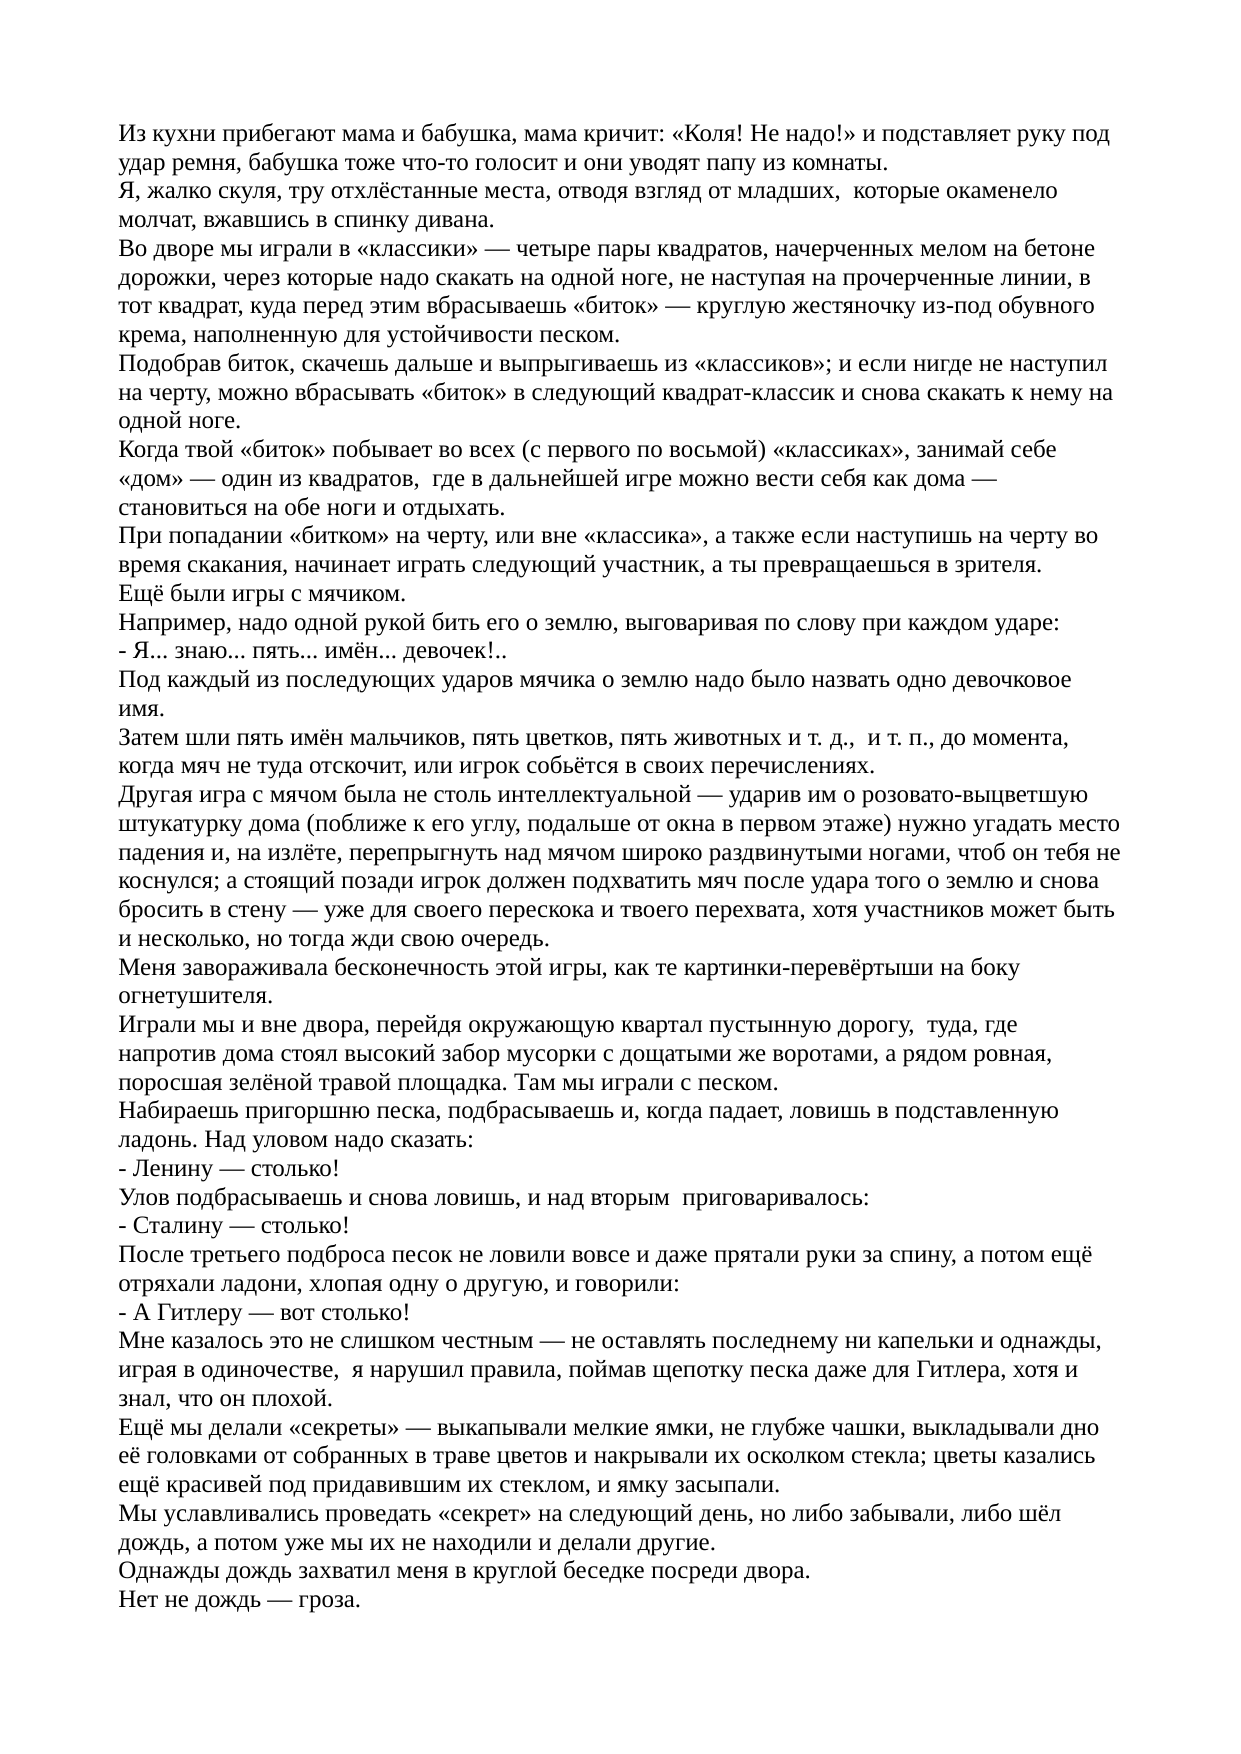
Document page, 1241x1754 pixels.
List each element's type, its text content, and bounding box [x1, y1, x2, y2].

text Когда твой «биток» побывает во всех (с первого по восьмой) «классиках», занимай себе «дом» — один из квадратов, где в дальнейшей игре можно вести себя как дома — становиться на обе ноги и отдыхать. [118, 434, 1122, 521]
text Например, надо одной рукой бить его о землю, выговаривая по слову при каждом ударе: [118, 607, 1122, 636]
text Ещё были игры с мячиком. [118, 578, 1122, 607]
text Играли мы и вне двора, перейдя окружающую квартал пустынную дорогу, туда, где напротив дома стоял высокий забор мусорки с дощатыми же воротами, а рядом ровная, поросшая зелёной травой площадка. Там мы играли с песком. [118, 1009, 1122, 1096]
text - Сталину — столько! [118, 1211, 1122, 1239]
text - Ленину — столько! [118, 1153, 1122, 1182]
text Во дворе мы играли в «классики» — четыре пары квадратов, начерченных мелом на бетоне дорожки, через которые надо скакать на одной ноге, не наступая на прочерченные линии, в тот квадрат, куда перед этим вбрасываешь «биток» — круглую жестяночку из-под обувного крема, наполненную для устойчивости песком. [118, 233, 1122, 348]
text Из кухни прибегают мама и бабушка, мама кричит: «Коля! Не надо!» и подставляет руку под удар ремня, бабушка тоже что-то голосит и они уводят папу из комнаты. [118, 118, 1122, 176]
text При попадании «битком» на черту, или вне «классика», а также если наступишь на черту во время скакания, начинает играть следующий участник, а ты превращаешься в зрителя. [118, 521, 1122, 578]
text Мы уславливались проведать «секрет» на следующий день, но либо забывали, либо шёл дождь, а потом уже мы их не находили и делали другие. [118, 1498, 1122, 1556]
text Я, жалко скуля, тру отхлёстанные места, отводя взгляд от младших, которые окаменело молчат, вжавшись в спинку дивана. [118, 176, 1122, 233]
text После третьего подброса песок не ловили вовсе и даже прятали руки за спину, а потом ещё отряхали ладони, хлопая одну о другую, и говорили: [118, 1239, 1122, 1297]
text Под каждый из последующих ударов мячика о землю надо было назвать одно девочковое имя. [118, 664, 1122, 722]
text Нет не дождь — гроза. [118, 1584, 1122, 1613]
text Однажды дождь захватил меня в круглой беседке посреди двора. [118, 1556, 1122, 1584]
text Подобрав биток, скачешь дальше и выпрыгиваешь из «классиков»; и если нигде не наступил на черту, можно вбрасывать «биток» в следующий квадрат-классик и снова скакать к нему на одной ноге. [118, 348, 1122, 434]
text - А Гитлеру — вот столько! [118, 1297, 1122, 1326]
text Улов подбрасываешь и снова ловишь, и над вторым приговаривалось: [118, 1182, 1122, 1211]
text - Я... знаю... пять... имён... девочек!.. [118, 636, 1122, 664]
text Другая игра с мячом была не столь интеллектуальной — ударив им о розовато-выцветшую штукатурку дома (поближе к его углу, подальше от окна в первом этаже) нужно угадать место падения и, на излёте, перепрыгнуть над мячом широко раздвинутыми ногами, чтоб он тебя не коснулся; а стоящий позади игрок должен подхватить мяч после удара того о землю и снова бросить в стену — уже для своего перескока и твоего перехвата, хотя участников может быть и несколько, но тогда жди свою очередь. [118, 779, 1122, 952]
text Мне казалось это не слишком честным — не оставлять последнему ни капельки и однажды, играя в одиночестве, я нарушил правила, поймав щепотку песка даже для Гитлера, хотя и знал, что он плохой. [118, 1326, 1122, 1412]
text Ещё мы делали «секреты» — выкапывали мелкие ямки, не глубже чашки, выкладывали дно её головками от собранных в траве цветов и накрывали их осколком стекла; цветы казались ещё красивей под придавившим их стеклом, и ямку засыпали. [118, 1412, 1122, 1498]
text Меня завораживала бесконечность этой игры, как те картинки-перевёртыши на боку огнетушителя. [118, 952, 1122, 1009]
text Набираешь пригоршню песка, подбрасываешь и, когда падает, ловишь в подставленную ладонь. Над уловом надо сказать: [118, 1096, 1122, 1153]
text Затем шли пять имён мальчиков, пять цветков, пять животных и т. д., и т. п., до момента, когда мяч не туда отскочит, или игрок собьётся в своих перечислениях. [118, 722, 1122, 779]
